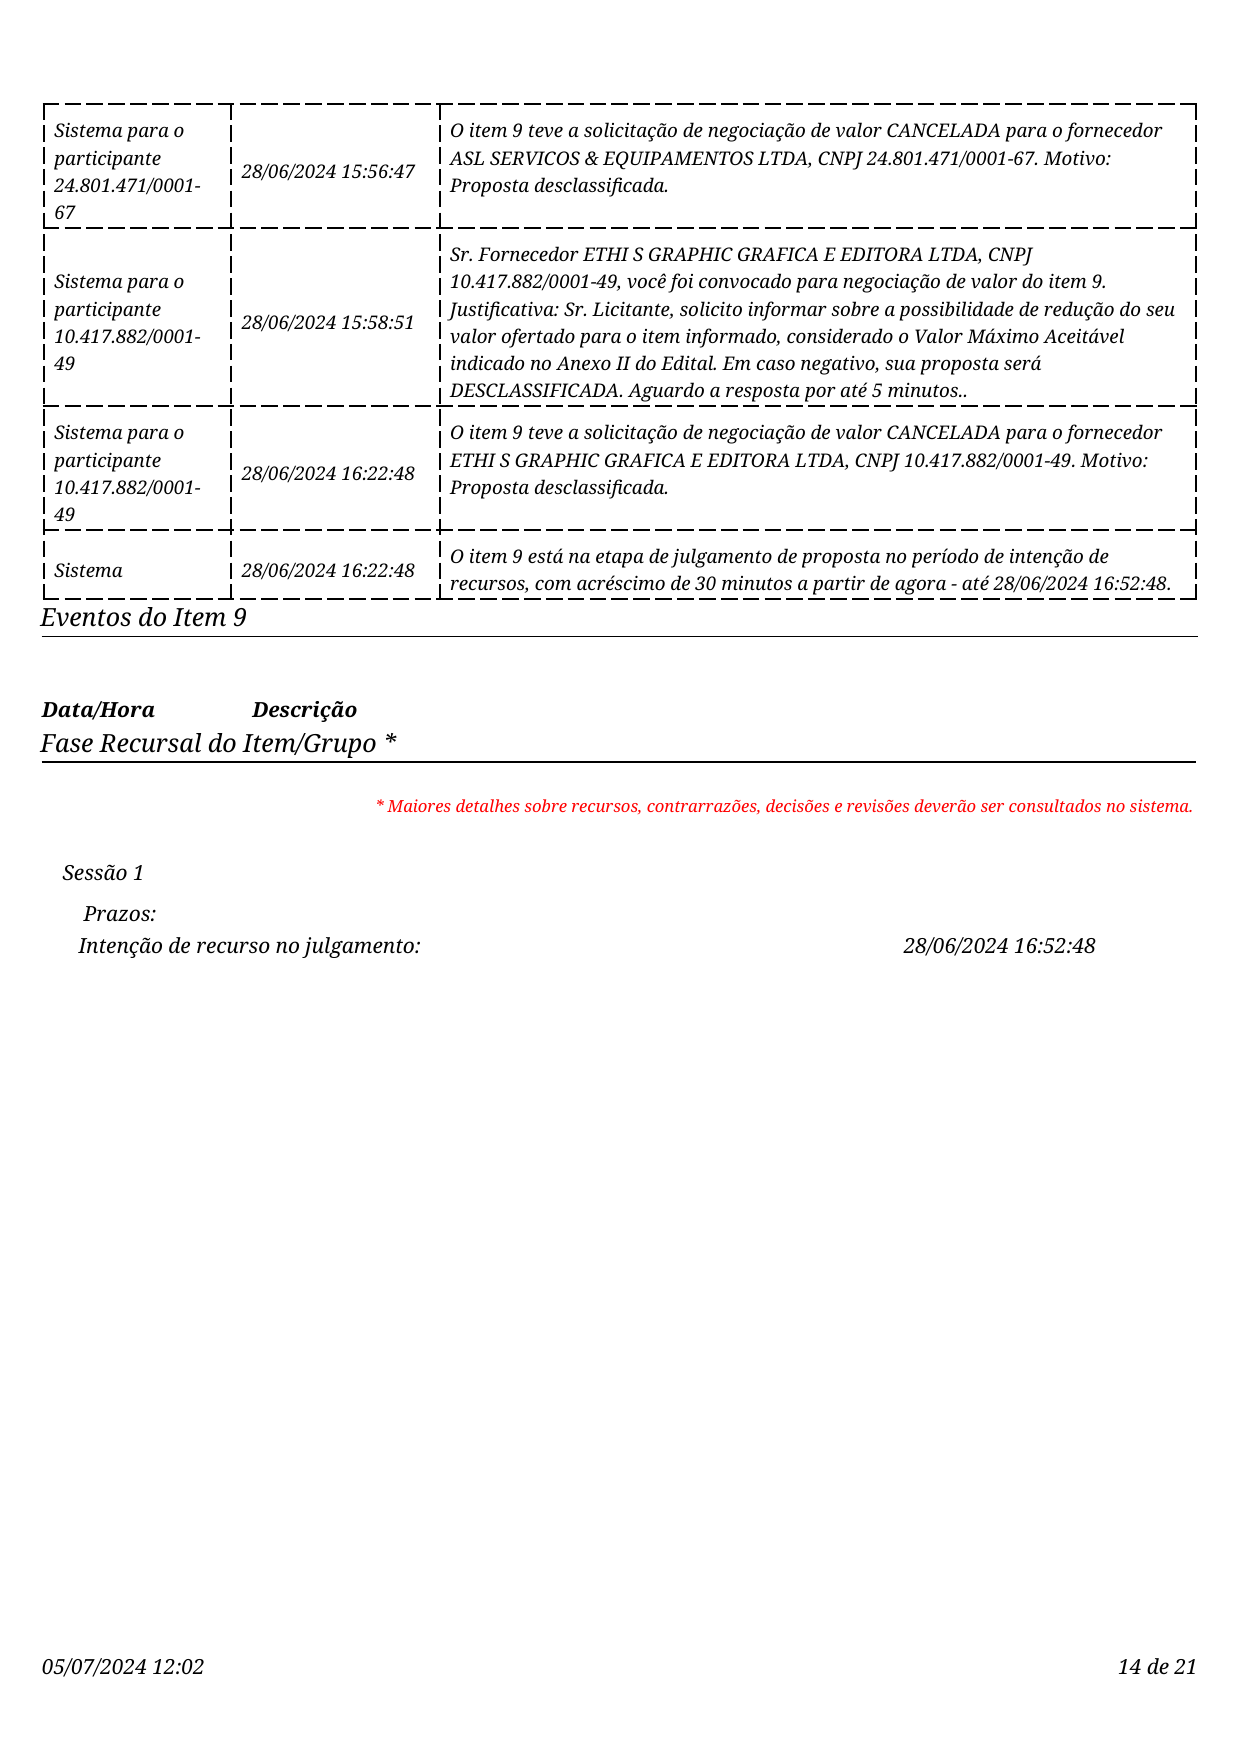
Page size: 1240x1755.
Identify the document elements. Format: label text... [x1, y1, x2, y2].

table_cell O item 9 teve a solicitação de negociação de valor CANCELADA para o fornecedor ASL SERVICOS & EQUIPAMENTOS LTDA, CNPJ 24.801.471/0001-67. Motivo: Proposta desclassificada. [440, 103, 1196, 227]
table_cell 28/06/2024 15:56:47 [231, 103, 439, 227]
table_cell 28/06/2024 16:22:48 [231, 529, 439, 598]
table_cell 28/06/2024 16:22:48 [231, 405, 439, 529]
text Data/Hora Descrição [42, 695, 1200, 723]
text Prazos: [83, 899, 1200, 928]
table_cell Sistema [44, 529, 231, 598]
table_cell Sistema para o participante 24.801.471/0001-67 [44, 103, 231, 227]
text Sessão 1 [62, 858, 1200, 887]
table_cell Sistema para o participante 10.417.882/0001-49 [44, 405, 231, 529]
table_cell Sistema para o participante 10.417.882/0001-49 [44, 227, 231, 405]
table_cell O item 9 está na etapa de julgamento de proposta no período de intenção de recursos, com acréscimo de 30 minutos a partir de agora - até 28/06/2024 16:52:48. [440, 529, 1196, 598]
text Fase Recursal do Item/Grupo * [40, 726, 1200, 760]
text * Maiores detalhes sobre recursos, contrarrazões, decisões e revisões deverão ser consultados no sistema. [42, 794, 1196, 817]
table_cell 28/06/2024 15:58:51 [231, 227, 439, 405]
table_cell Sr. Fornecedor ETHI S GRAPHIC GRAFICA E EDITORA LTDA, CNPJ 10.417.882/0001-49, você foi convocado para negociação de valor do item 9. Justificativa: Sr. Licitante, solicito informar sobre a possibilidade de redução do seu valor ofertado para o item informado, considerado o Valor Máximo Aceitável indicado no Anexo II do Edital. Em caso negativo, sua proposta será DESCLASSIFICADA. Aguardo a resposta por até 5 minutos.. [440, 227, 1196, 405]
text Eventos do Item 9 [40, 600, 1200, 634]
table_cell O item 9 teve a solicitação de negociação de valor CANCELADA para o fornecedor ETHI S GRAPHIC GRAFICA E EDITORA LTDA, CNPJ 10.417.882/0001-49. Motivo: Proposta desclassificada. [440, 405, 1196, 529]
text Intenção de recurso no julgamento: 28/06/2024 16:52:48 [42, 931, 1200, 959]
